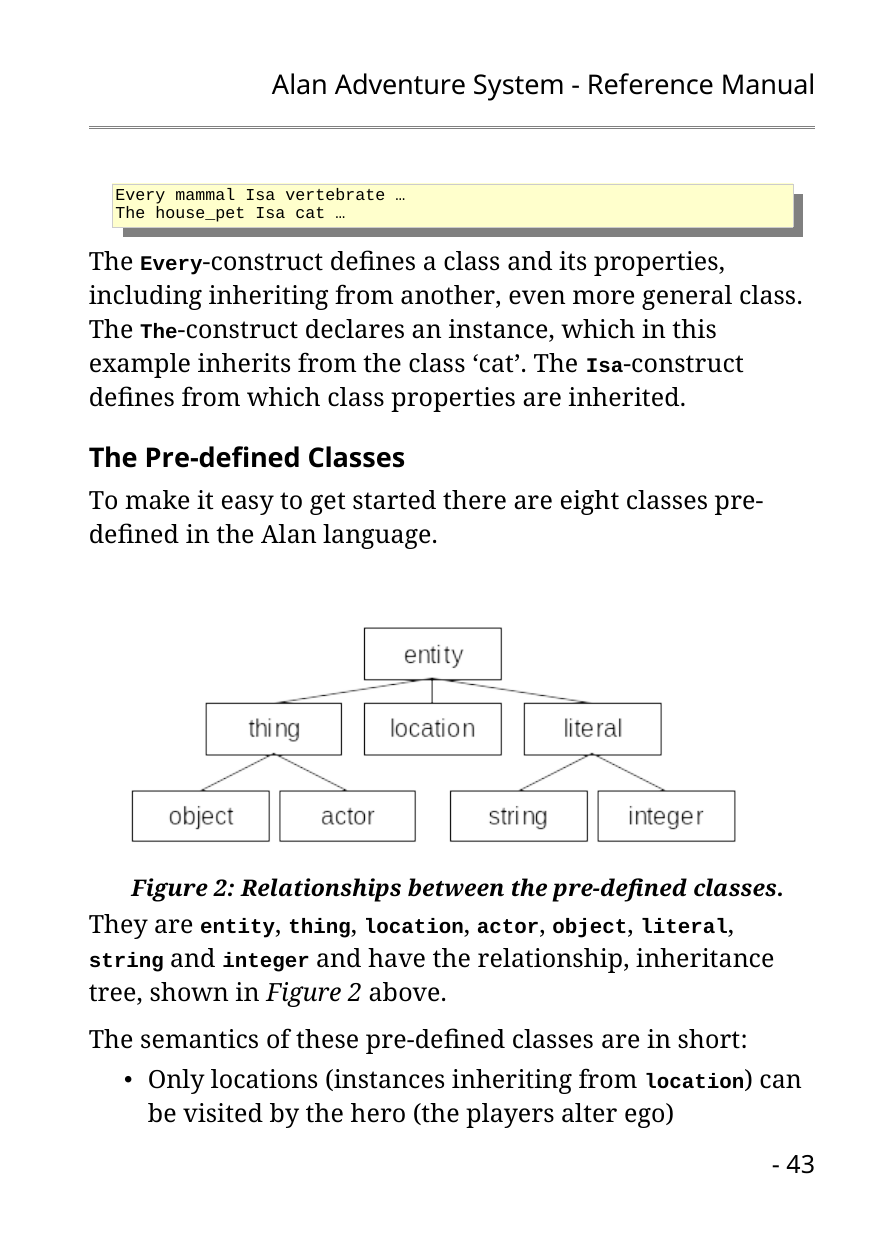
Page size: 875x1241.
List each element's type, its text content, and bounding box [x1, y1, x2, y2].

text Every mammal Isa vertebrate … [113, 185, 793, 202]
subtitle The Pre-defined Classes [88, 439, 815, 476]
text The house_pet Isa cat … [113, 202, 793, 227]
list Figure 2: Relationships between the pre-defined classes. [94, 591, 824, 903]
text The semantics of these pre-defined classes are in short: [88, 1022, 815, 1056]
list Only locations (instances inheriting from location) can be visited by the hero (the players alter ego) [124, 1062, 815, 1130]
text They are entity, thing, location, actor, object, literal, string and integer and have the relationship, inheritance tree, shown in Figure 2 above. [88, 564, 815, 1009]
text To make it easy to get started there are eight classes pre-defined in the Alan language. [88, 483, 815, 551]
text The Every-construct defines a class and its properties, including inheriting from another, even more general class. The The-construct declares an instance, which in this example inherits from the class ‘cat’. The Isa-construct defines from which class properties are inherited. [88, 244, 815, 413]
